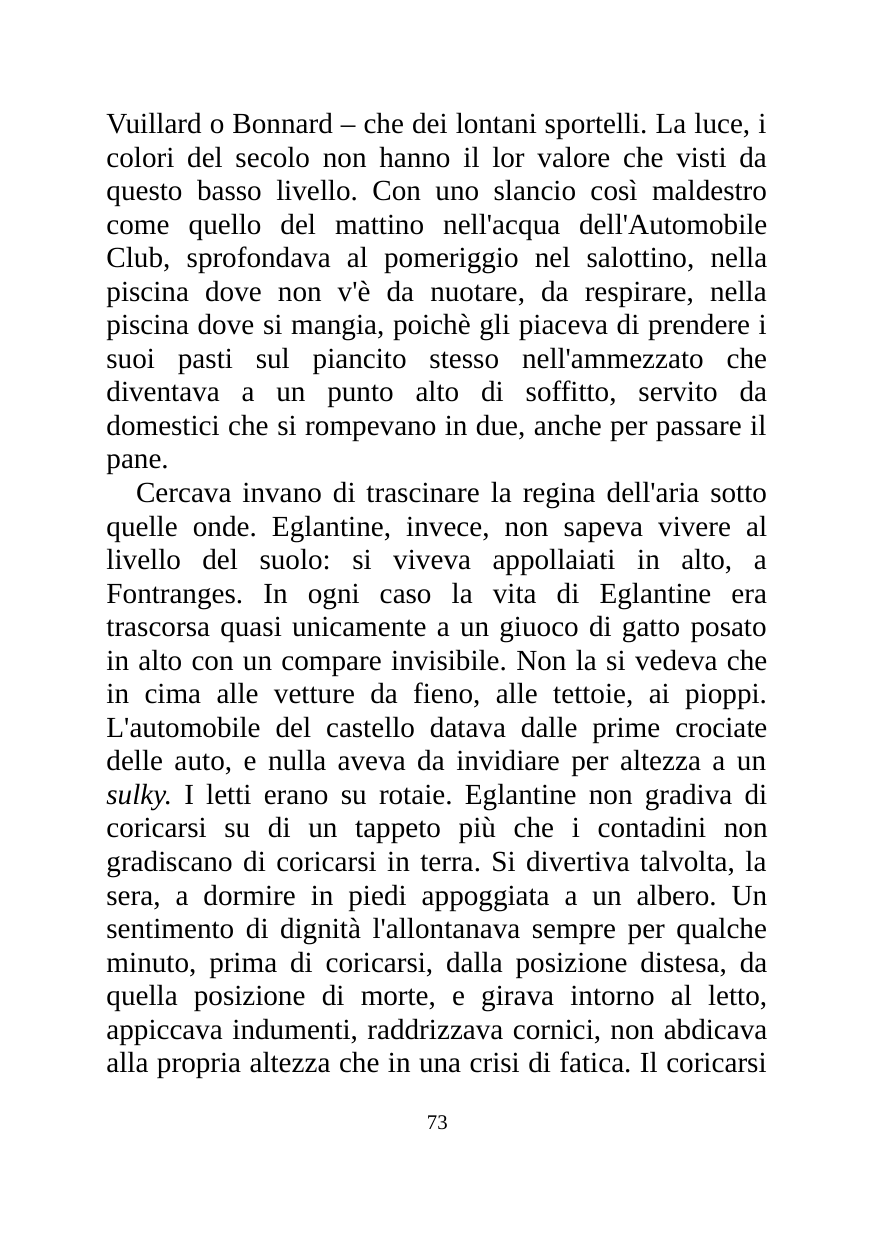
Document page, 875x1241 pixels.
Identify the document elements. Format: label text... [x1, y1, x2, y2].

text Cercava invano di trascinare la regina dell'aria sotto quelle onde. Eglantine, invece, non sapeva vivere al livello del suolo: si viveva appollaiati in alto, a Fontranges. In ogni caso la vita di Eglantine era trascorsa quasi unicamente a un giuoco di gatto posato in alto con un compare invisibile. Non la si vedeva che in cima alle vetture da fieno, alle tettoie, ai pioppi. L'automobile del castello datava dalle prime crociate delle auto, e nulla aveva da invidiare per altezza a un sulky. I letti erano su rotaie. Eglantine non gradiva di coricarsi su di un tappeto più che i contadini non gradiscano di coricarsi in terra. Si divertiva talvolta, la sera, a dormire in piedi appoggiata a un albero. Un sentimento di dignità l'allontanava sempre per qualche minuto, prima di coricarsi, dalla posizione distesa, da quella posizione di morte, e girava intorno al letto, appiccava indumenti, raddrizzava cornici, non abdicava alla propria altezza che in una crisi di fatica. Il coricarsi [106, 475, 768, 1079]
text Vuillard o Bonnard – che dei lontani sportelli. La luce, i colori del secolo non hanno il lor valore che visti da questo basso livello. Con uno slancio così maldestro come quello del mattino nell'acqua dell'Automobile Club, sprofondava al pomeriggio nel salottino, nella piscina dove non v'è da nuotare, da respirare, nella piscina dove si mangia, poichè gli piaceva di prendere i suoi pasti sul piancito stesso nell'ammezzato che diventava a un punto alto di soffitto, servito da domestici che si rompevano in due, anche per passare il pane. [106, 106, 768, 475]
